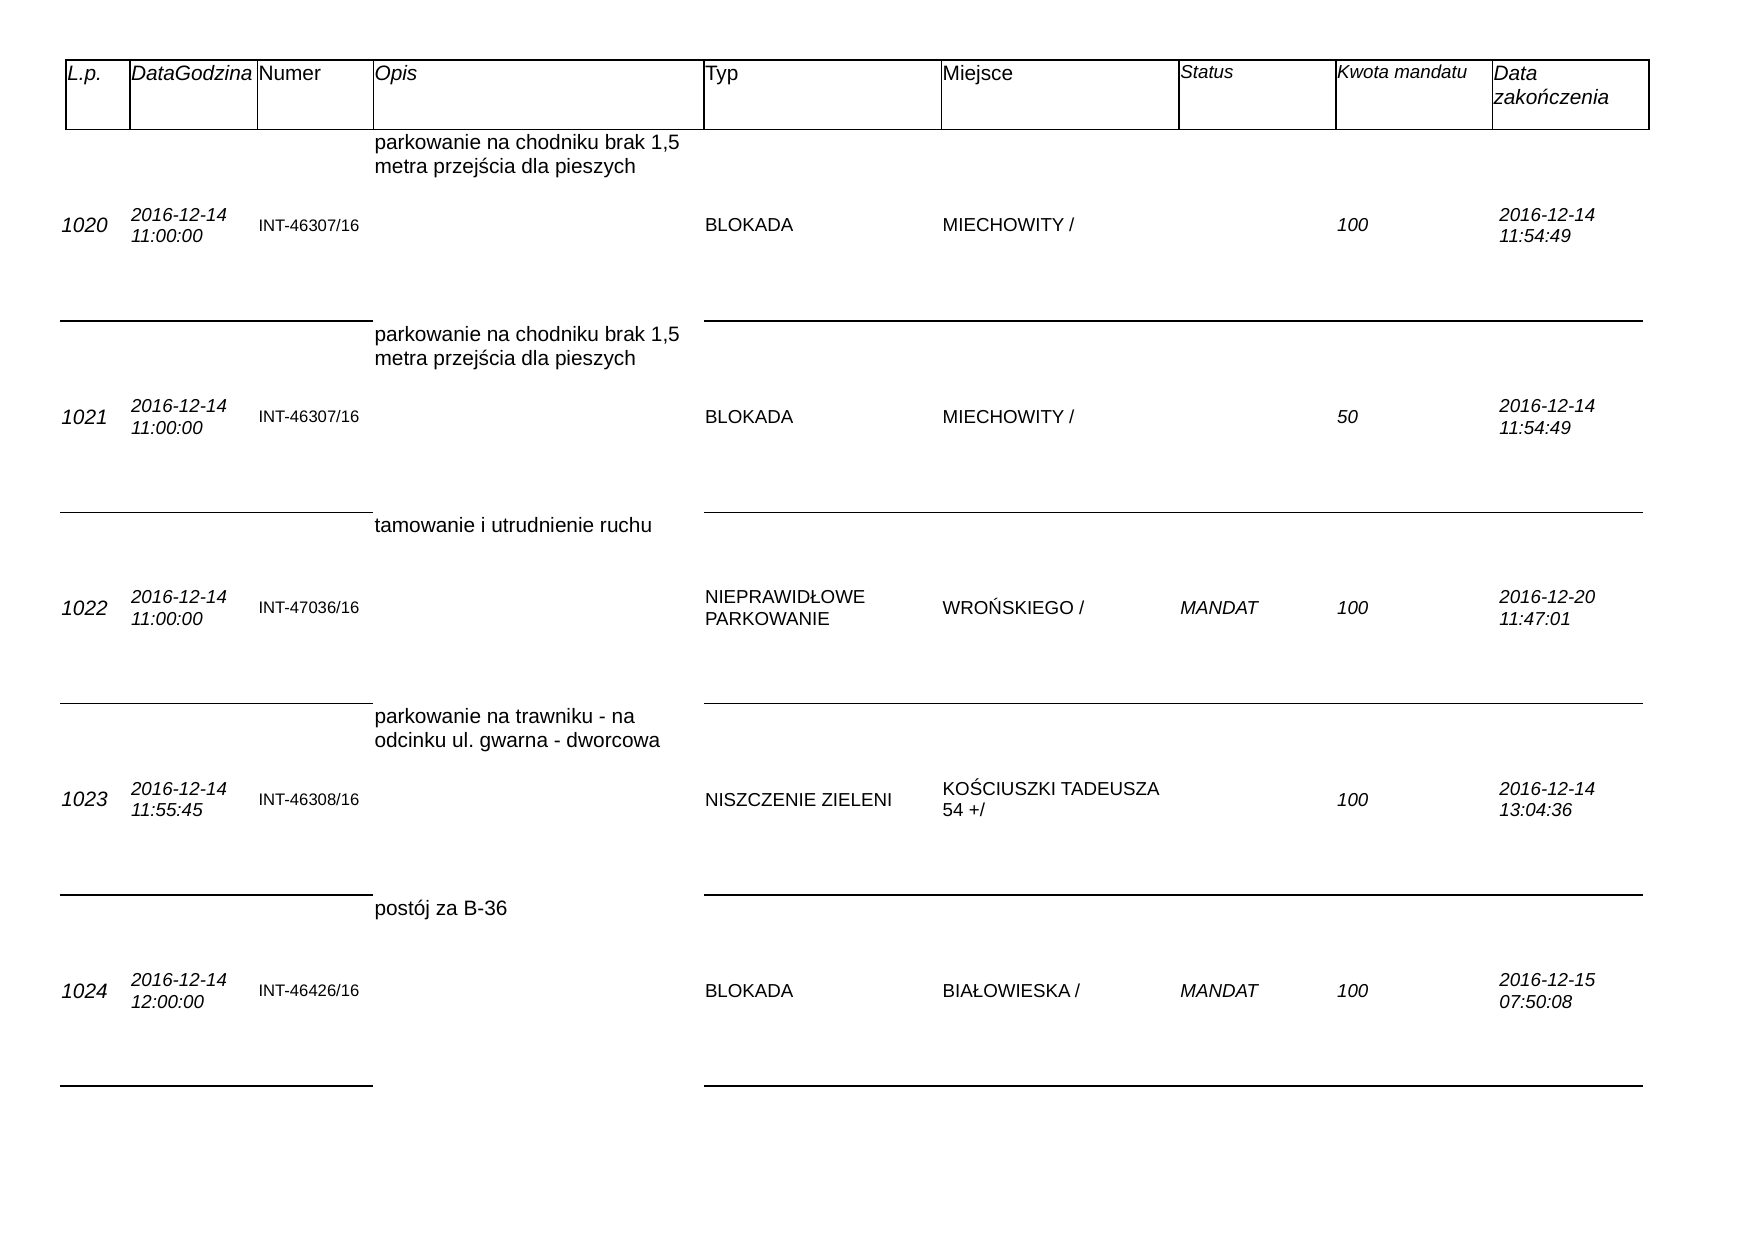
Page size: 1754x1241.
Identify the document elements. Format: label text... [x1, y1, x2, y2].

table_cell 2016-12-14 11:00:00 [130, 130, 257, 320]
table_header Kwota mandatu [1337, 61, 1492, 129]
table_header Opis [374, 61, 703, 129]
table_cell 2016-12-15 07:50:08 [1498, 896, 1643, 1085]
table_header L.p. [67, 61, 129, 129]
table_cell [1179, 704, 1336, 894]
table_cell 2016-12-14 11:00:00 [130, 322, 257, 511]
table_cell 100 [1336, 704, 1498, 894]
table_cell [1643, 894, 1649, 1085]
table_header Status [1180, 61, 1335, 129]
table_cell [1643, 511, 1649, 703]
table_cell BLOKADA [704, 130, 941, 320]
table_cell [1643, 703, 1649, 894]
table_cell NISZCZENIE ZIELENI [704, 704, 941, 894]
table_cell 2016-12-14 11:54:49 [1498, 130, 1643, 320]
table_cell postój za B-36 [373, 894, 704, 1085]
table_cell MANDAT [1179, 896, 1336, 1085]
table_header DataGodzina [131, 61, 257, 129]
table_cell 1021 [60, 322, 130, 511]
table_cell 50 [1336, 322, 1498, 511]
table_cell parkowanie na trawniku - na odcinku ul. gwarna - dworcowa [373, 703, 704, 894]
table_cell 2016-12-14 11:00:00 [130, 513, 257, 703]
table_cell INT-46307/16 [257, 130, 373, 320]
table_header Numer [258, 61, 373, 129]
table_cell MANDAT [1179, 513, 1336, 703]
table_cell INT-46307/16 [257, 322, 373, 511]
table_cell MIECHOWITY / [941, 322, 1179, 511]
table_cell INT-47036/16 [257, 513, 373, 703]
table_cell 1020 [60, 129, 130, 320]
table_cell INT-46426/16 [257, 896, 373, 1085]
table_cell 100 [1336, 130, 1498, 320]
table_cell [1643, 130, 1649, 320]
table_cell [1179, 130, 1336, 320]
table_cell 100 [1336, 513, 1498, 703]
table_cell 2016-12-14 11:54:49 [1498, 322, 1643, 511]
table_header Miejsce [942, 61, 1178, 129]
table_cell 1024 [60, 896, 130, 1085]
table_cell KOŚCIUSZKI TADEUSZA 54 +/ [941, 704, 1179, 894]
table_cell WROŃSKIEGO / [941, 513, 1179, 703]
table_cell 2016-12-20 11:47:01 [1498, 513, 1643, 703]
table_cell tamowanie i utrudnienie ruchu [373, 511, 704, 703]
table_cell BLOKADA [704, 322, 941, 511]
table_cell 2016-12-14 12:00:00 [130, 896, 257, 1085]
table_cell 100 [1336, 896, 1498, 1085]
table_cell parkowanie na chodniku brak 1,5 metra przejścia dla pieszych [373, 320, 704, 511]
table_cell BLOKADA [704, 896, 941, 1085]
table_cell [1643, 320, 1649, 511]
table_header Data zakończenia [1493, 61, 1648, 129]
table_cell 2016-12-14 13:04:36 [1498, 704, 1643, 894]
table_cell parkowanie na chodniku brak 1,5 metra przejścia dla pieszych [373, 130, 704, 320]
table_cell NIEPRAWIDŁOWE PARKOWANIE [704, 513, 941, 703]
table_cell [1179, 322, 1336, 511]
table_header [60, 59, 65, 129]
table_cell MIECHOWITY / [941, 130, 1179, 320]
table_cell 1022 [60, 513, 130, 703]
table_cell 1023 [60, 704, 130, 894]
table_cell BIAŁOWIESKA / [941, 896, 1179, 1085]
table_cell INT-46308/16 [257, 704, 373, 894]
table_header Typ [705, 61, 941, 129]
table_cell 2016-12-14 11:55:45 [130, 704, 257, 894]
